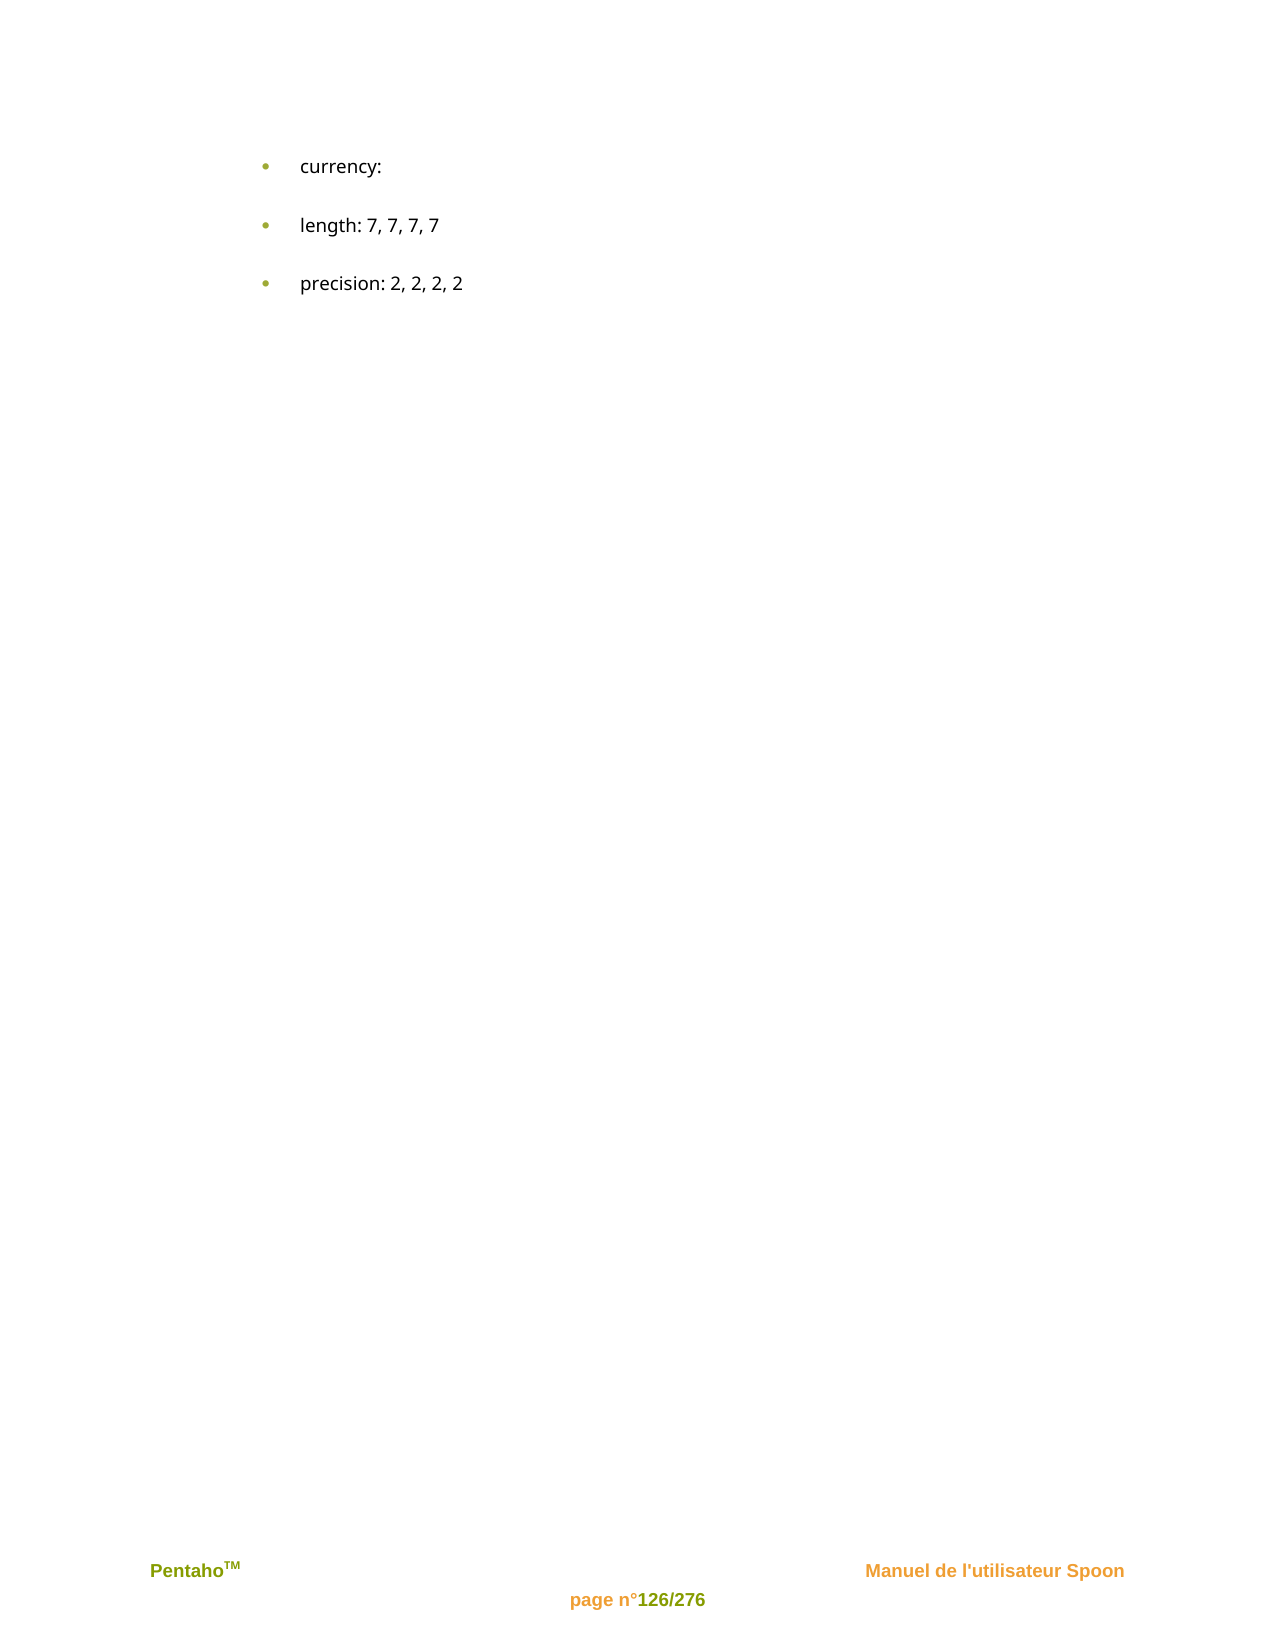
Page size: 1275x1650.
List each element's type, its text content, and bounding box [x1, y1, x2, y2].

list currency: [262, 150, 1125, 179]
list precision: 2, 2, 2, 2 [262, 267, 1125, 296]
list length: 7, 7, 7, 7 [262, 209, 1125, 238]
